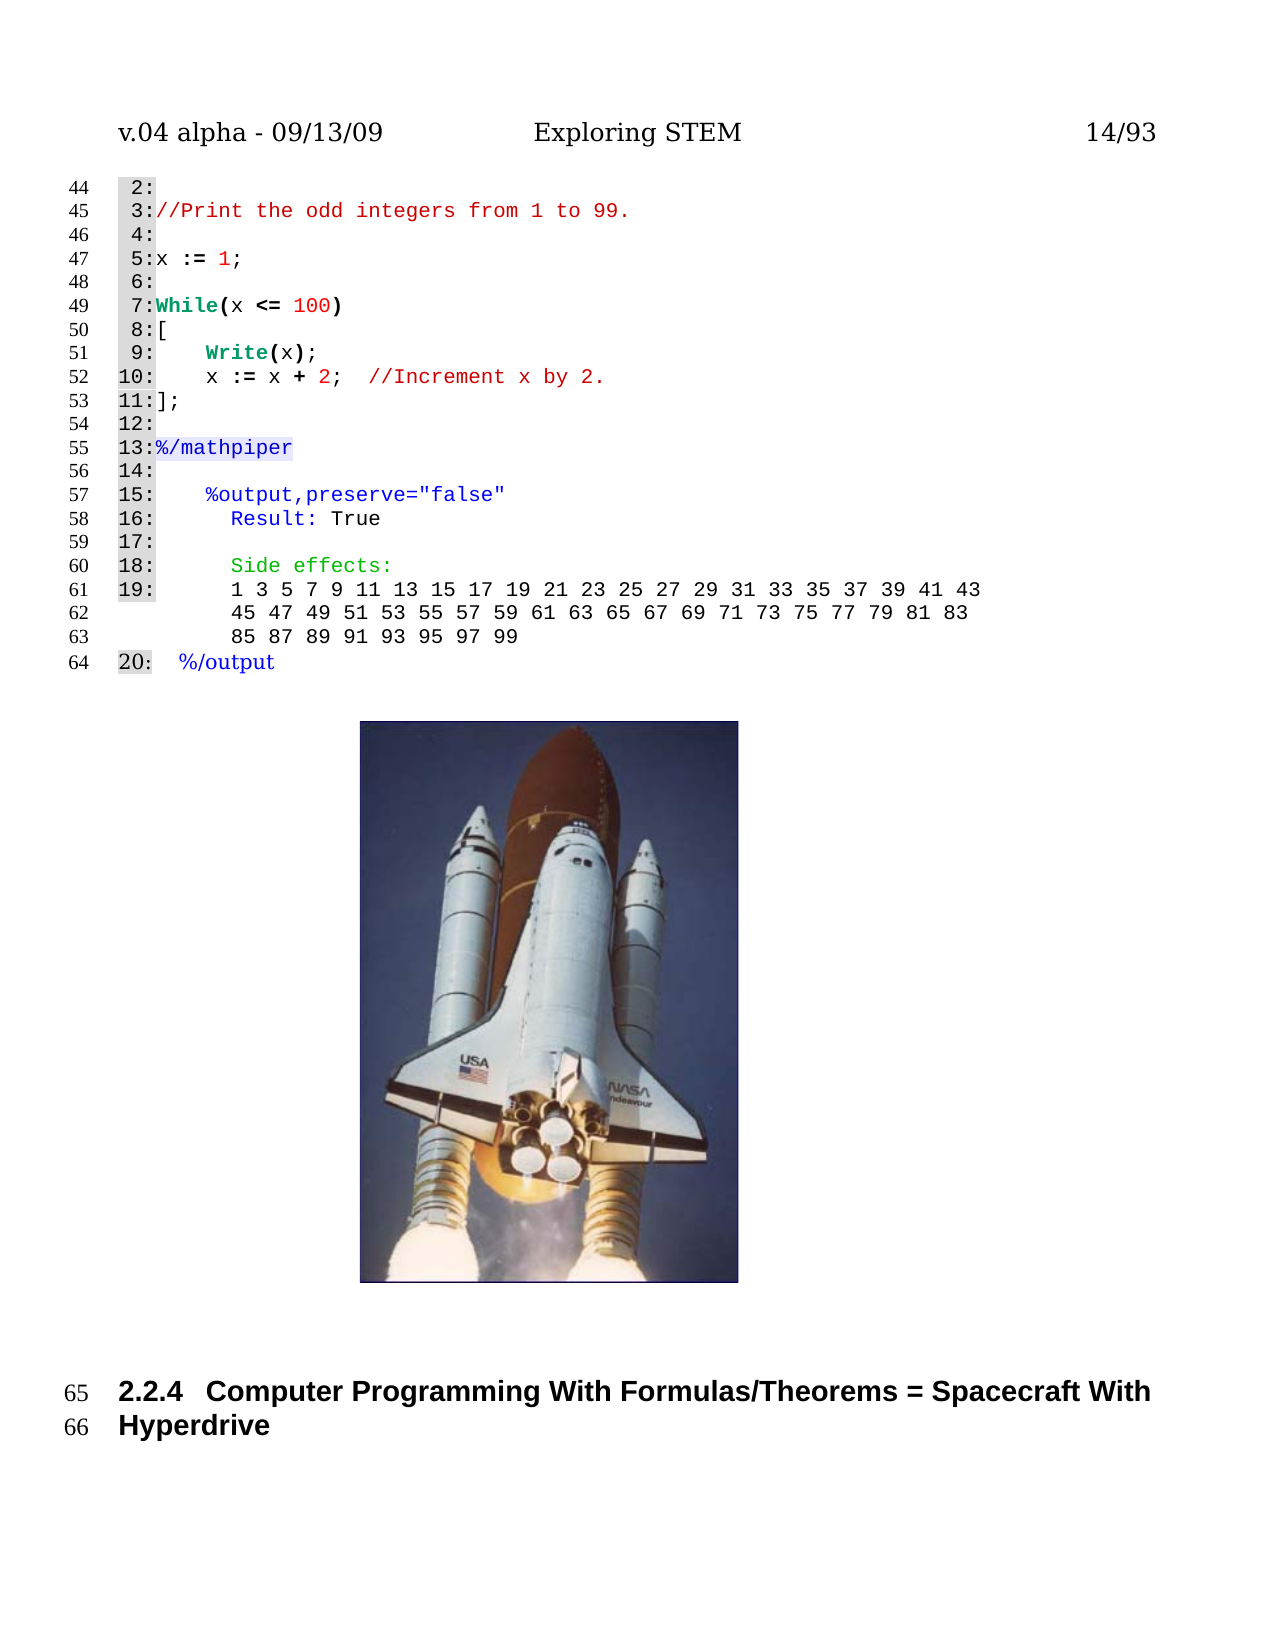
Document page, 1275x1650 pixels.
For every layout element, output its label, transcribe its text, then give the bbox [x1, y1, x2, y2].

text 15: %output,preserve="false" [118, 484, 1157, 508]
text 16: Result: True [118, 508, 1157, 531]
text 4: [118, 224, 1157, 248]
text 7:While(x <= 100) [118, 295, 1157, 319]
text 13:%/mathpiper [118, 437, 1157, 461]
text 18: Side effects: [118, 555, 1157, 579]
text 5:x := 1; [118, 248, 1157, 271]
text 14: [118, 461, 1157, 484]
picture [359, 721, 739, 1283]
text 3://Print the odd integers from 1 to 99. [118, 200, 1157, 224]
text 11:]; [118, 389, 1157, 413]
text 45 47 49 51 53 55 57 59 61 63 65 67 69 71 73 75 77 79 81 83 [118, 602, 1157, 626]
text 2: [118, 177, 1157, 200]
text 85 87 89 91 93 95 97 99 [118, 626, 1157, 650]
subtitle Computer Programming With Formulas/Theorems = Spacecraft With Hyperdrive [118, 1374, 1157, 1441]
text 6: [118, 271, 1157, 295]
text 19: 1 3 5 7 9 11 13 15 17 19 21 23 25 27 29 31 33 35 37 39 41 43 [118, 579, 1157, 602]
text 10: x := x + 2; //Increment x by 2. [118, 366, 1157, 389]
text 17: [118, 531, 1157, 555]
text 12: [118, 413, 1157, 437]
text 20: %/output [118, 650, 1157, 674]
text 8:[ [118, 319, 1157, 342]
text 9: Write(x); [118, 342, 1157, 366]
